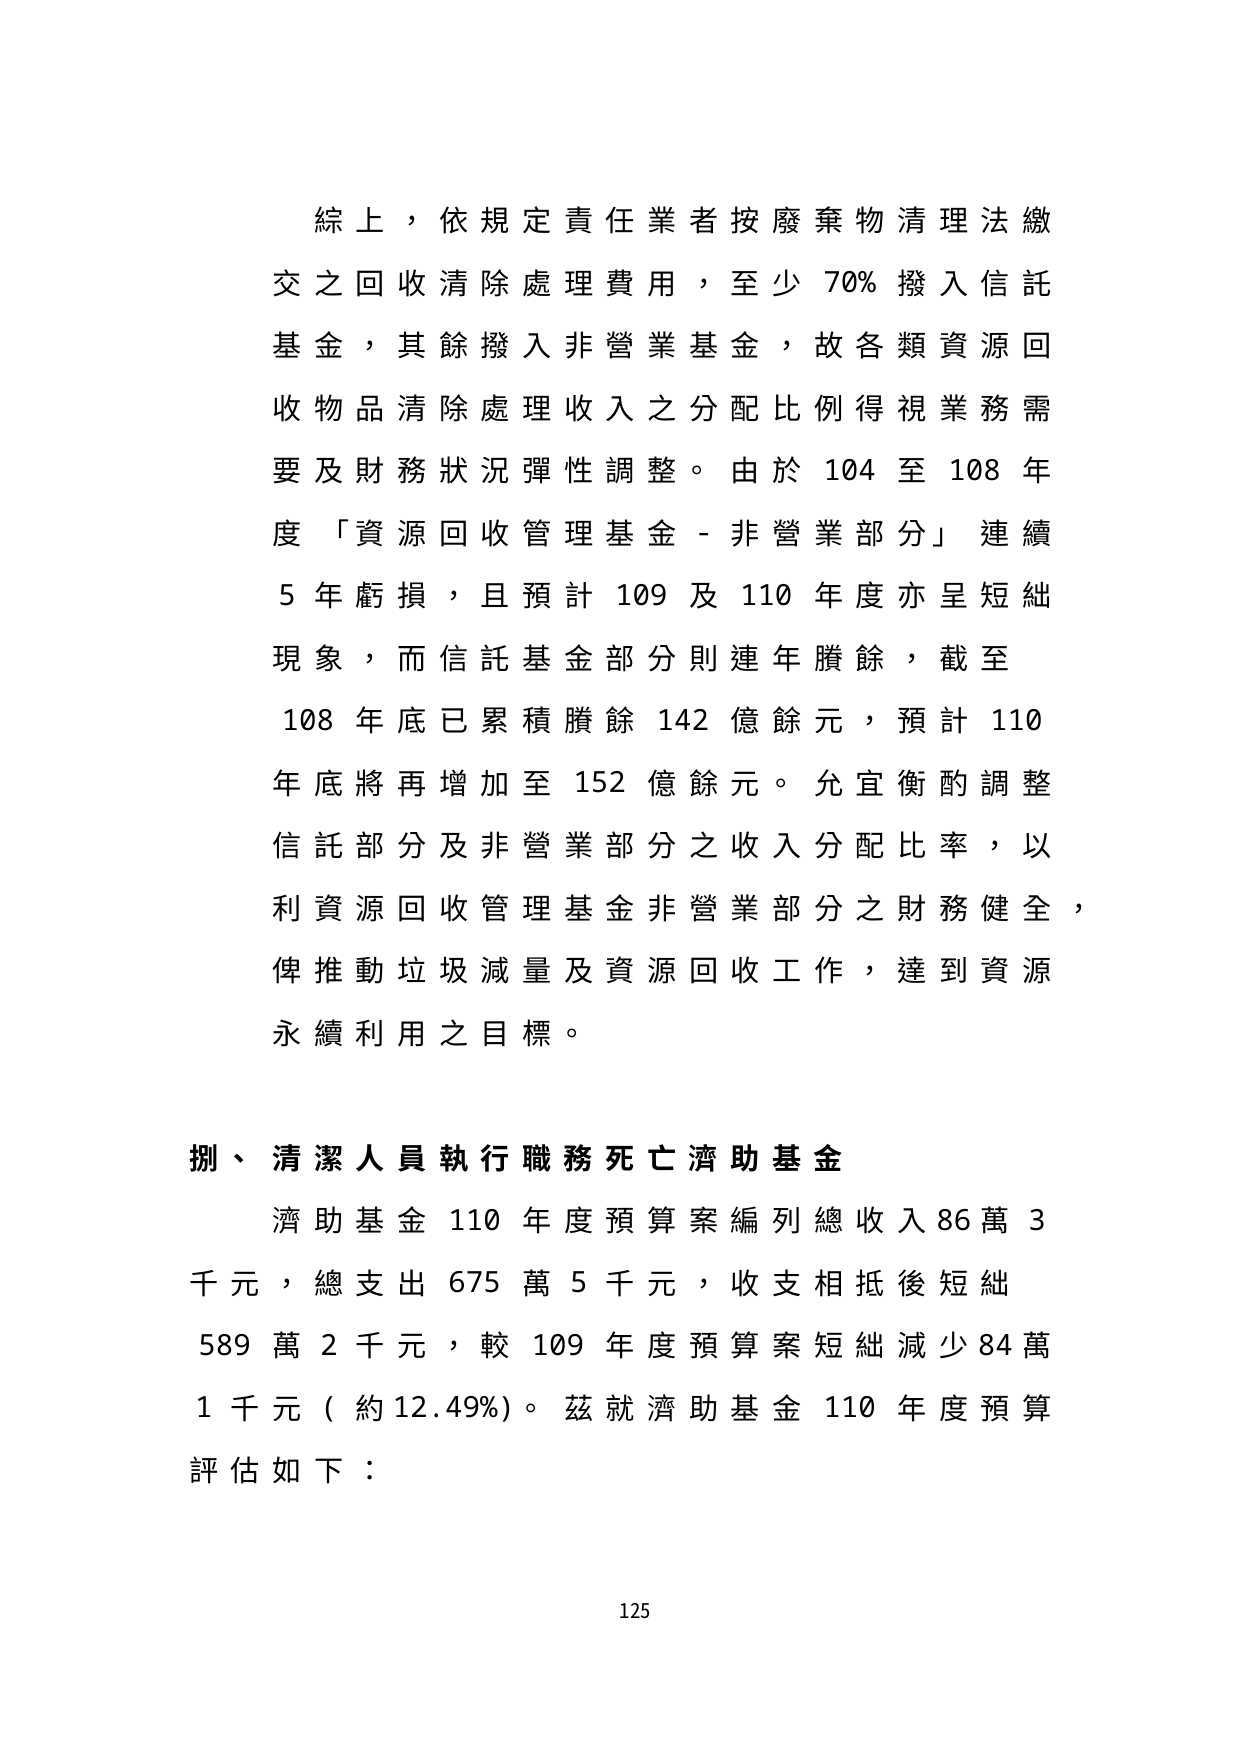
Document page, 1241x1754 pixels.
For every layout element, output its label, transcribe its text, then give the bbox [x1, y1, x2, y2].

text 綜上，依規定責任業者按廢棄物清理法繳交之回收清除處理費用，至少70%撥入信託基金，其餘撥入非營業基金，故各類資源回收物品清除處理收入之分配比例得視業務需要及財務狀況彈性調整。由於104至108年度「資源回收管理基金-非營業部分」連續5年虧損，且預計109及110年度亦呈短絀現象，而信託基金部分則連年賸餘，截至108年底已累積賸餘142億餘元，預計110年底將再增加至152億餘元。允宜衡酌調整信託部分及非營業部分之收入分配比率，以利資源回收管理基金非營業部分之財務健全，俾推動垃圾減量及資源回收工作，達到資源永續利用之目標。 [242, 177, 1058, 1052]
text 濟助基金110年度預算案編列總收入86萬3千元，總支出675萬5千元，收支相抵後短絀589萬2千元，較109年度預算案短絀減少84萬1千元(約12.49%)。茲就濟助基金110年度預算評估如下： [183, 1177, 1058, 1490]
text 捌、清潔人員執行職務死亡濟助基金 [183, 1115, 1058, 1177]
